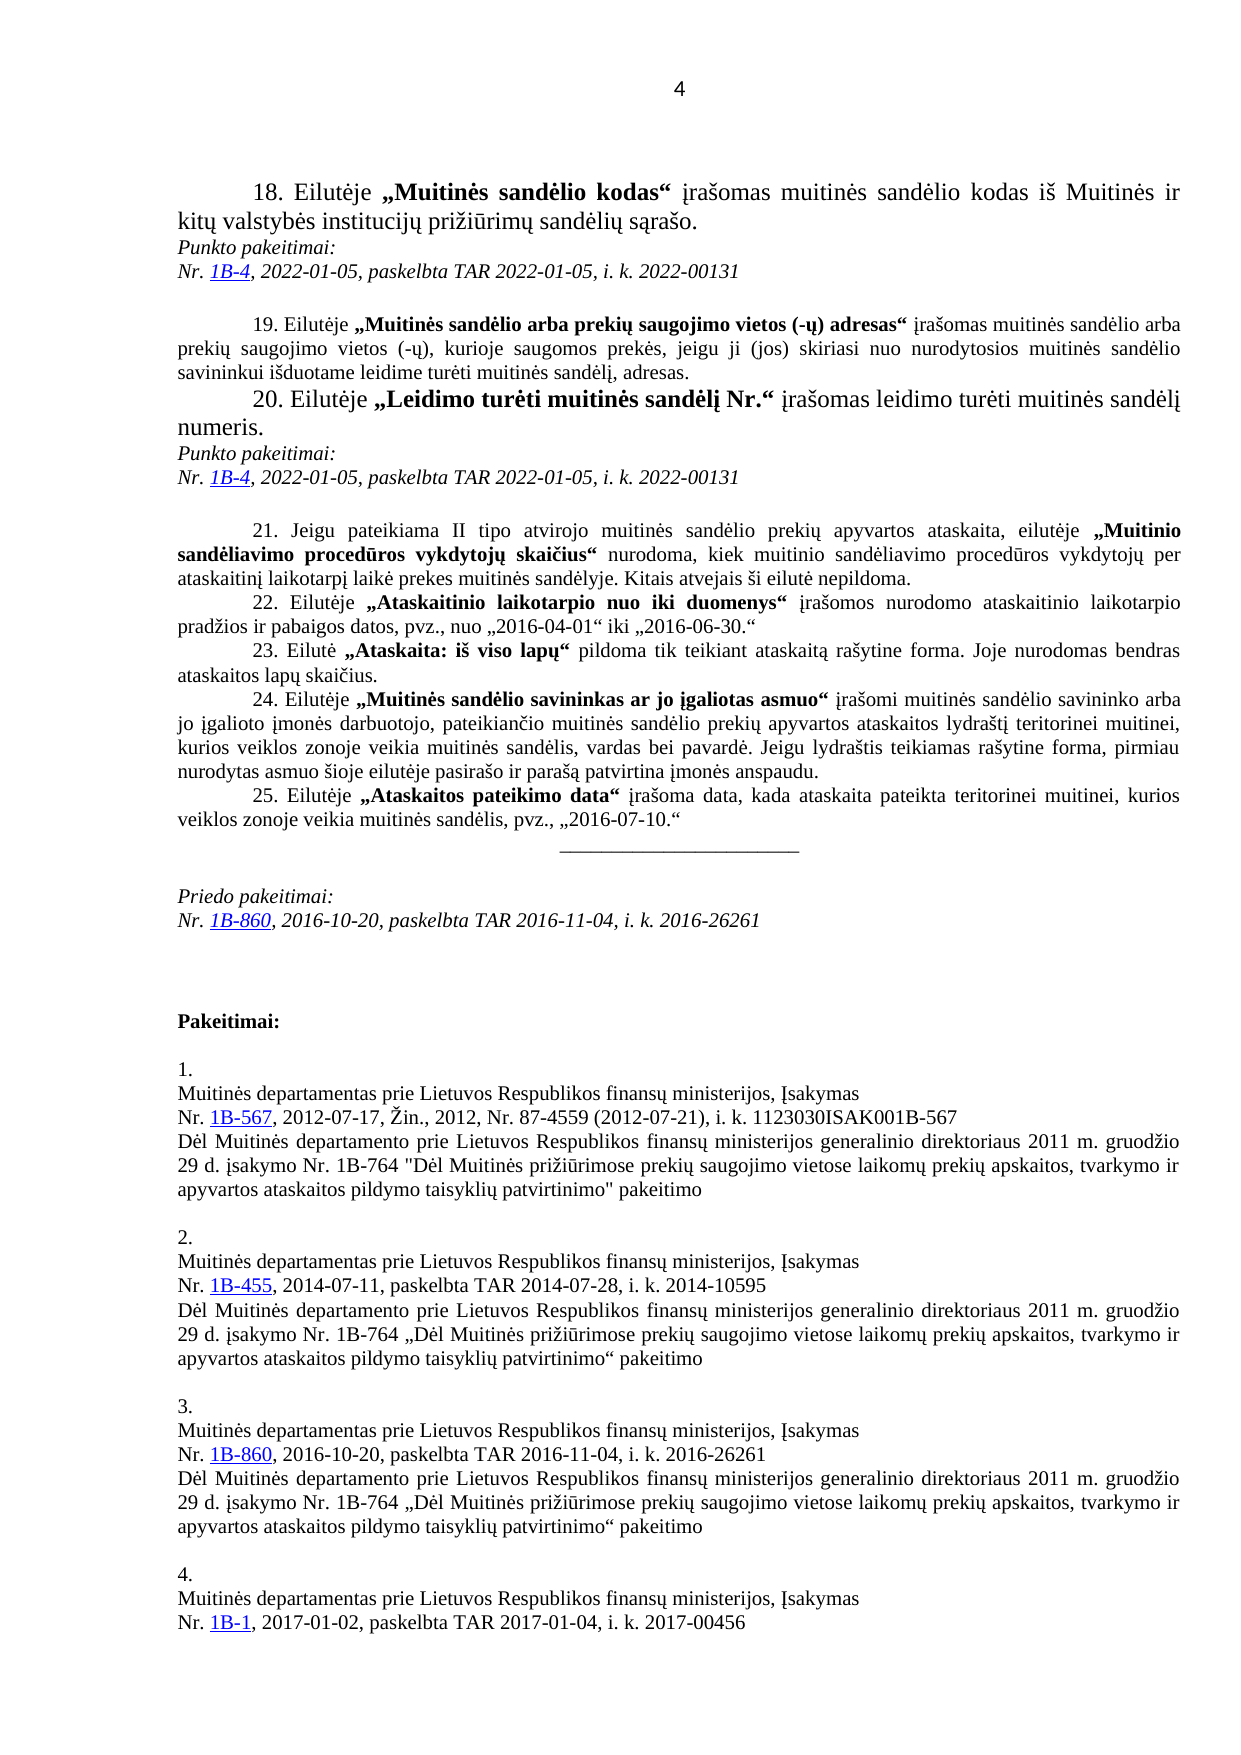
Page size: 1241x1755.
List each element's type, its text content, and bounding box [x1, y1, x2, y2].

text Punkto pakeitimai: [177, 235, 1181, 259]
text Dėl Muitinės departamento prie Lietuvos Respublikos finansų ministerijos generalinio direktoriaus 2011 m. gruodžio 29 d. įsakymo Nr. 1B-764 „Dėl Muitinės prižiūrimose prekių saugojimo vietose laikomų prekių apskaitos, tvarkymo ir apyvartos ataskaitos pildymo taisyklių patvirtinimo“ pakeitimo [177, 1297, 1181, 1370]
text Nr. 1B-4, 2022-01-05, paskelbta TAR 2022-01-05, i. k. 2022-00131 [177, 259, 1181, 283]
text Muitinės departamentas prie Lietuvos Respublikos finansų ministerijos, Įsakymas [177, 1081, 1181, 1105]
text Pakeitimai: [177, 1009, 1181, 1033]
text 22. Eilutėje „Ataskaitinio laikotarpio nuo iki duomenys“ įrašomos nurodomo ataskaitinio laikotarpio pradžios ir pabaigos datos, pvz., nuo „2016-04-01“ iki „2016-06-30.“ [177, 590, 1181, 638]
text Dėl Muitinės departamento prie Lietuvos Respublikos finansų ministerijos generalinio direktoriaus 2011 m. gruodžio 29 d. įsakymo Nr. 1B-764 "Dėl Muitinės prižiūrimose prekių saugojimo vietose laikomų prekių apskaitos, tvarkymo ir apyvartos ataskaitos pildymo taisyklių patvirtinimo" pakeitimo [177, 1129, 1181, 1201]
text 2. [177, 1225, 1181, 1249]
text Nr. 1B-1, 2017-01-02, paskelbta TAR 2017-01-04, i. k. 2017-00456 [177, 1610, 1181, 1634]
text 20. Eilutėje „Leidimo turėti muitinės sandėlį Nr.“ įrašomas leidimo turėti muitinės sandėlį numeris. [177, 384, 1181, 441]
text 24. Eilutėje „Muitinės sandėlio savininkas ar jo įgaliotas asmuo“ įrašomi muitinės sandėlio savininko arba jo įgalioto įmonės darbuotojo, pateikiančio muitinės sandėlio prekių apyvartos ataskaitos lydraštį teritorinei muitinei, kurios veiklos zonoje veikia muitinės sandėlis, vardas bei pavardė. Jeigu lydraštis teikiamas rašytine forma, pirmiau nurodytas asmuo šioje eilutėje pasirašo ir parašą patvirtina įmonės anspaudu. [177, 687, 1181, 783]
text Dėl Muitinės departamento prie Lietuvos Respublikos finansų ministerijos generalinio direktoriaus 2011 m. gruodžio 29 d. įsakymo Nr. 1B-764 „Dėl Muitinės prižiūrimose prekių saugojimo vietose laikomų prekių apskaitos, tvarkymo ir apyvartos ataskaitos pildymo taisyklių patvirtinimo“ pakeitimo [177, 1466, 1181, 1538]
text 3. [177, 1394, 1181, 1418]
text 19. Eilutėje „Muitinės sandėlio arba prekių saugojimo vietos (-ų) adresas“ įrašomas muitinės sandėlio arba prekių saugojimo vietos (-ų), kurioje saugomos prekės, jeigu ji (jos) skiriasi nuo nurodytosios muitinės sandėlio savininkui išduotame leidime turėti muitinės sandėlį, adresas. [177, 312, 1181, 384]
text 4. [177, 1562, 1181, 1586]
text Muitinės departamentas prie Lietuvos Respublikos finansų ministerijos, Įsakymas [177, 1249, 1181, 1273]
text 1. [177, 1057, 1181, 1081]
text 25. Eilutėje „Ataskaitos pateikimo data“ įrašoma data, kada ataskaita pateikta teritorinei muitinei, kurios veiklos zonoje veikia muitinės sandėlis, pvz., „2016-07-10.“ [177, 783, 1181, 831]
text Muitinės departamentas prie Lietuvos Respublikos finansų ministerijos, Įsakymas [177, 1586, 1181, 1610]
text 21. Jeigu pateikiama II tipo atvirojo muitinės sandėlio prekių apyvartos ataskaita, eilutėje „Muitinio sandėliavimo procedūros vykdytojų skaičius“ nurodoma, kiek muitinio sandėliavimo procedūros vykdytojų per ataskaitinį laikotarpį laikė prekes muitinės sandėlyje. Kitais atvejais ši eilutė nepildoma. [177, 518, 1181, 590]
text Nr. 1B-4, 2022-01-05, paskelbta TAR 2022-01-05, i. k. 2022-00131 [177, 465, 1181, 489]
text Nr. 1B-860, 2016-10-20, paskelbta TAR 2016-11-04, i. k. 2016-26261 [177, 1442, 1181, 1466]
text _______________________ [177, 831, 1181, 855]
text Nr. 1B-455, 2014-07-11, paskelbta TAR 2014-07-28, i. k. 2014-10595 [177, 1273, 1181, 1297]
text 23. Eilutė „Ataskaita: iš viso lapų“ pildoma tik teikiant ataskaitą rašytine forma. Joje nurodomas bendras ataskaitos lapų skaičius. [177, 638, 1181, 687]
text Muitinės departamentas prie Lietuvos Respublikos finansų ministerijos, Įsakymas [177, 1418, 1181, 1442]
text Nr. 1B-860, 2016-10-20, paskelbta TAR 2016-11-04, i. k. 2016-26261 [177, 908, 1181, 932]
text Priedo pakeitimai: [177, 884, 1181, 908]
text 18. Eilutėje „Muitinės sandėlio kodas“ įrašomas muitinės sandėlio kodas iš Muitinės ir kitų valstybės institucijų prižiūrimų sandėlių sąrašo. [177, 177, 1181, 235]
text Punkto pakeitimai: [177, 441, 1181, 465]
text Nr. 1B-567, 2012-07-17, Žin., 2012, Nr. 87-4559 (2012-07-21), i. k. 1123030ISAK001B-567 [177, 1105, 1181, 1129]
